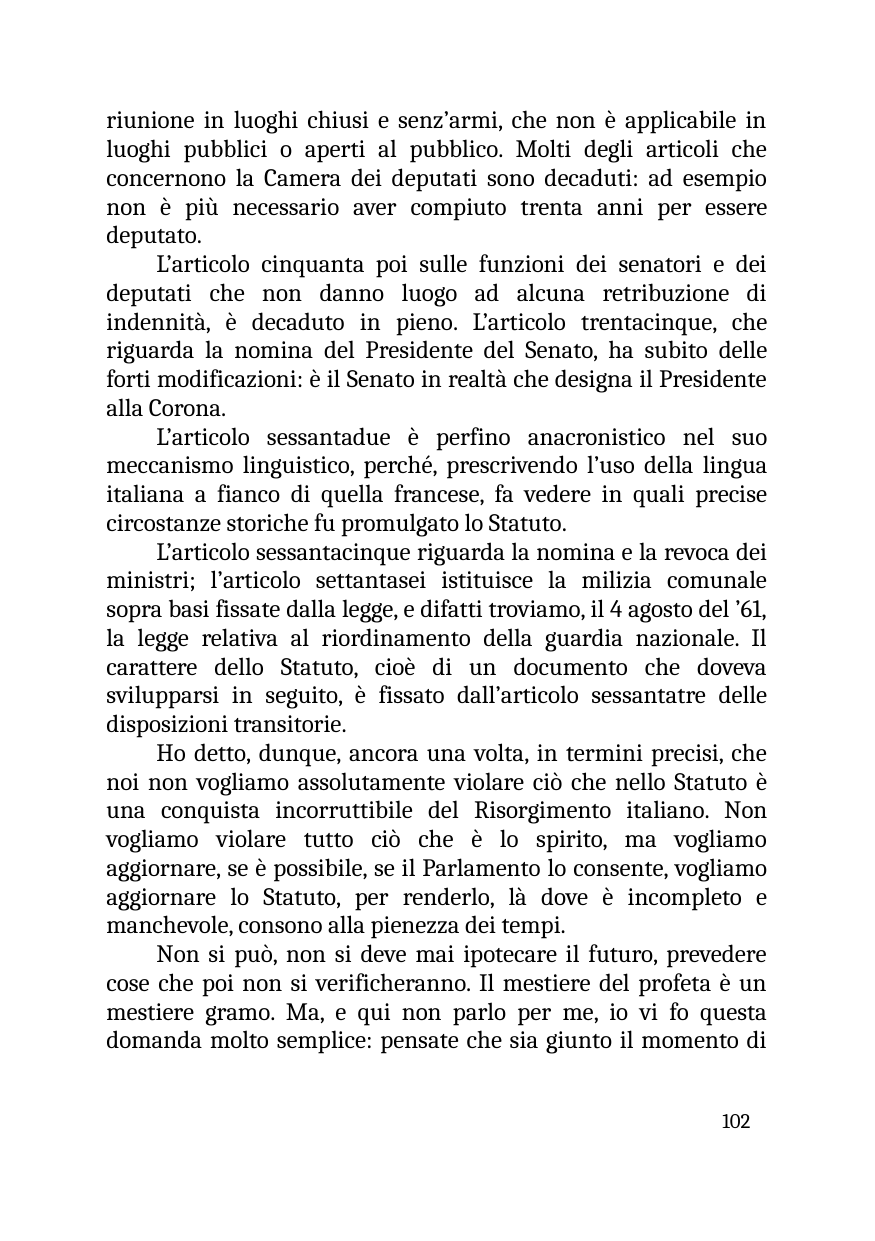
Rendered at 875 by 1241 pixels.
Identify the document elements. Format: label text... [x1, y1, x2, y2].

text L’articolo cinquanta poi sulle funzioni dei senatori e dei deputati che non danno luogo ad alcuna retribuzione di indennità, è decaduto in pieno. L’articolo trentacinque, che riguarda la nomina del Presidente del Senato, ha subito delle forti modificazioni: è il Senato in realtà che designa il Presidente alla Corona. [106, 250, 768, 422]
text Ho detto, dunque, ancora una volta, in termini precisi, che noi non vogliamo assolutamente violare ciò che nello Statuto è una conquista incorruttibile del Risorgimento italiano. Non vogliamo violare tutto ciò che è lo spirito, ma vogliamo aggiornare, se è possibile, se il Parlamento lo consente, vogliamo aggiornare lo Statuto, per renderlo, là dove è incompleto e manchevole, consono alla pienezza dei tempi. [106, 739, 768, 940]
text L’articolo sessantadue è perfino anacronistico nel suo meccanismo linguistico, perché, prescrivendo l’uso della lingua italiana a fianco di quella francese, fa vedere in quali precise circostanze storiche fu promulgato lo Statuto. [106, 422, 768, 537]
text L’articolo sessantacinque riguarda la nomina e la revoca dei ministri; l’articolo settantasei istituisce la milizia comunale sopra basi fissate dalla legge, e difatti troviamo, il 4 agosto del ’61, la legge relativa al riordinamento della guardia nazionale. Il carattere dello Statuto, cioè di un documento che doveva svilupparsi in seguito, è fissato dall’articolo sessantatre delle disposizioni transitorie. [106, 537, 768, 739]
text riunione in luoghi chiusi e senz’armi, che non è applicabile in luoghi pubblici o aperti al pubblico. Molti degli articoli che concernono la Camera dei deputati sono decaduti: ad esempio non è più necessario aver compiuto trenta anni per essere deputato. [106, 106, 768, 250]
text Non si può, non si deve mai ipotecare il futuro, prevedere cose che poi non si verificheranno. Il mestiere del profeta è un mestiere gramo. Ma, e qui non parlo per me, io vi fo questa domanda molto semplice: pensate che sia giunto il momento di [106, 940, 768, 1055]
